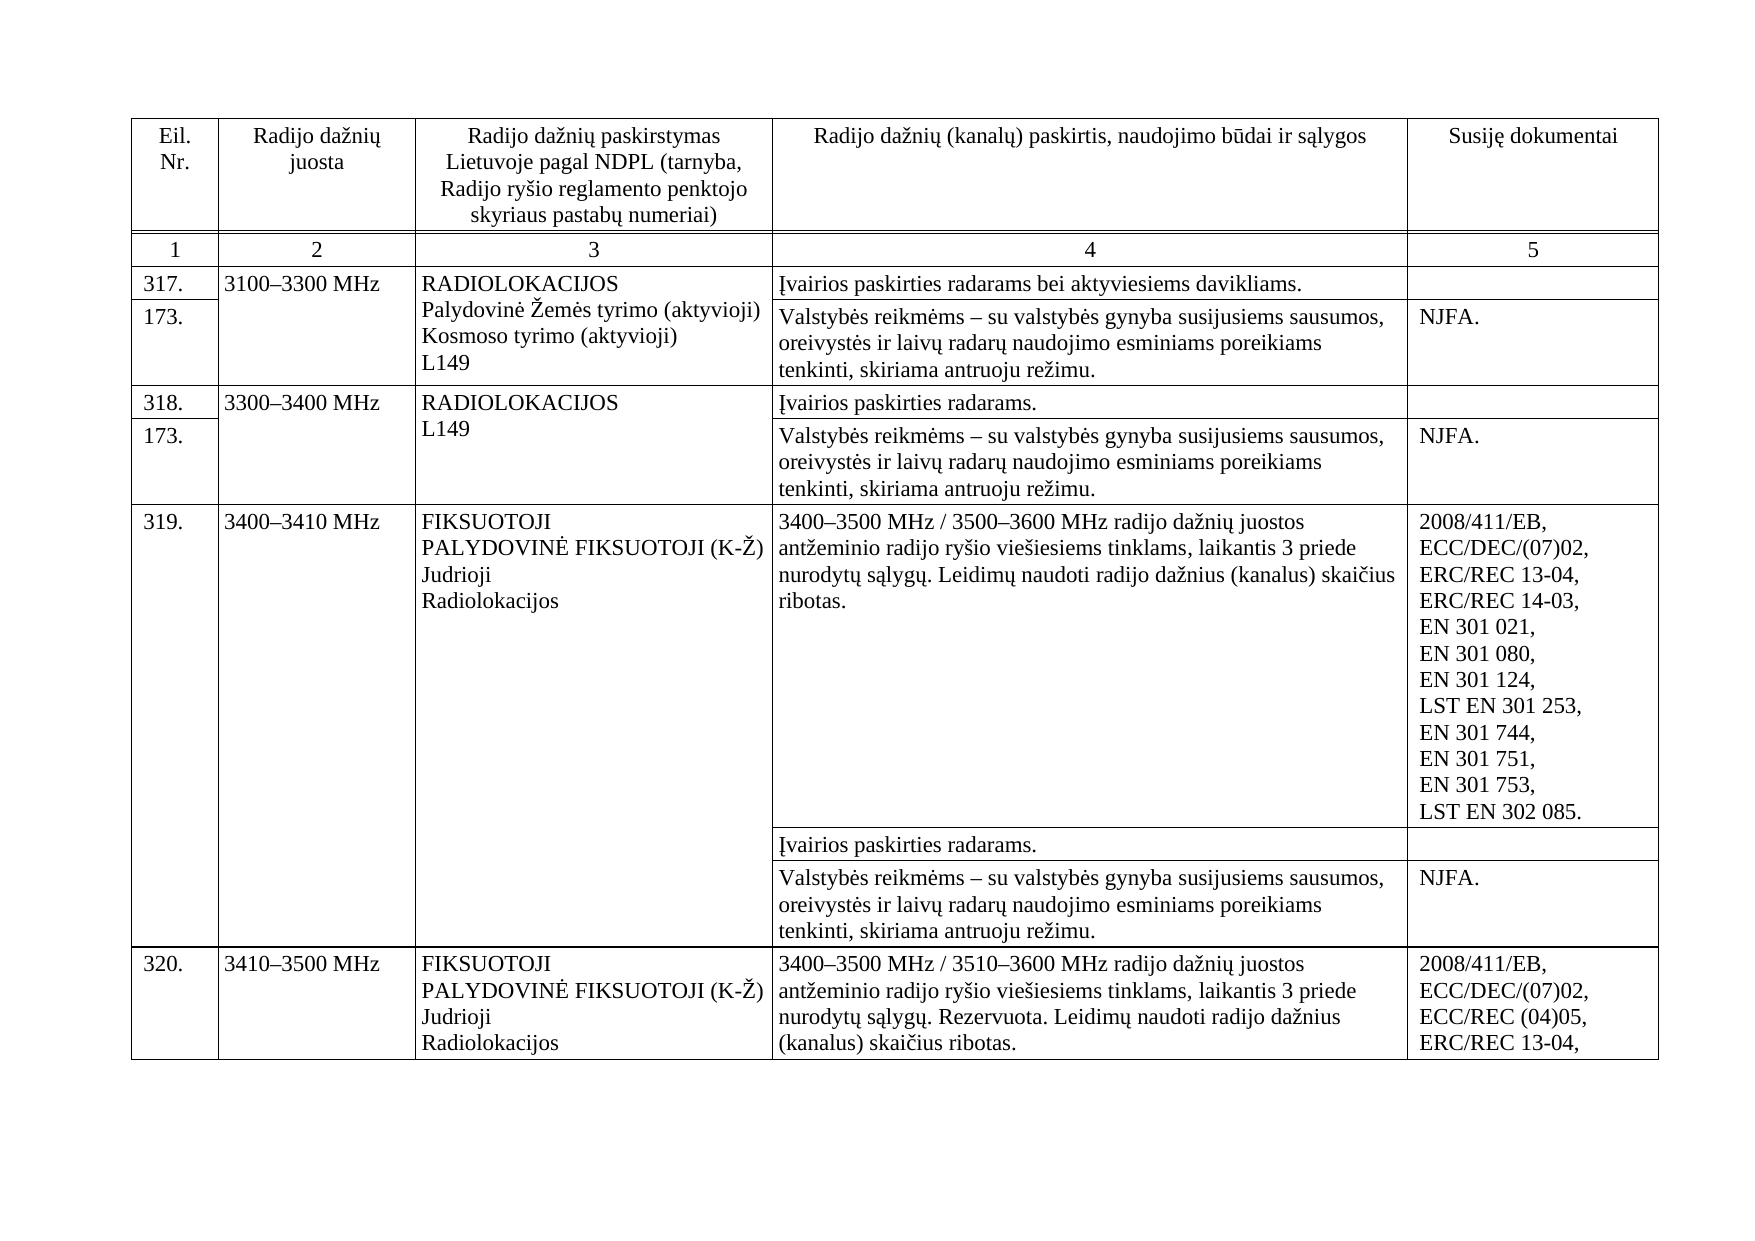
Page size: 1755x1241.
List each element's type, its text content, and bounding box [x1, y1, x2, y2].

table_cell Įvairios paskirties radarams. [773, 828, 1407, 860]
table_cell 320. [132, 948, 218, 1059]
table_cell 2 [219, 234, 415, 266]
table_cell 3 [416, 234, 772, 266]
table_cell 318. [132, 386, 218, 418]
table_cell RADIOLOKACIJOS L149 [416, 386, 772, 504]
table_cell 3100–3300 MHz [219, 267, 415, 385]
table_cell 4 [773, 234, 1407, 266]
table_cell 3410–3500 MHz [219, 948, 415, 1059]
table_cell 2008/411/EB, ECC/DEC/(07)02, ERC/REC 13-04, ERC/REC 14-03, EN 301 021, EN 301 080, EN 301 124, LST EN 301 253, EN 301 744, EN 301 751, EN 301 753, LST EN 302 085. [1408, 505, 1658, 827]
table_cell [1408, 386, 1658, 418]
table_header Susiję dokumentai [1408, 119, 1658, 230]
table_cell 173. [132, 419, 218, 504]
table_cell Įvairios paskirties radarams bei aktyviesiems davikliams. [773, 267, 1407, 299]
table_header Radijo dažnių paskirstymas Lietuvoje pagal NDPL (tarnyba, Radijo ryšio reglamento penktojo skyriaus pastabų numeriai) [416, 119, 772, 230]
table_cell 3400–3500 MHz / 3510–3600 MHz radijo dažnių juostos antžeminio radijo ryšio viešiesiems tinklams, laikantis 3 priede nurodytų sąlygų. Rezervuota. Leidimų naudoti radijo dažnius (kanalus) skaičius ribotas. [773, 948, 1407, 1059]
table_cell Valstybės reikmėms – su valstybės gynyba susijusiems sausumos, oreivystės ir laivų radarų naudojimo esminiams poreikiams tenkinti, skiriama antruoju režimu. [773, 419, 1407, 504]
table_cell 5 [1408, 234, 1658, 266]
table_cell FIKSUOTOJI PALYDOVINĖ FIKSUOTOJI (K-Ž) Judrioji Radiolokacijos [416, 948, 772, 1059]
table_cell RADIOLOKACIJOS Palydovinė Žemės tyrimo (aktyvioji) Kosmoso tyrimo (aktyvioji) L149 [416, 267, 772, 385]
table_cell NJFA. [1408, 419, 1658, 504]
table_cell Valstybės reikmėms – su valstybės gynyba susijusiems sausumos, oreivystės ir laivų radarų naudojimo esminiams poreikiams tenkinti, skiriama antruoju režimu. [773, 300, 1407, 385]
table_cell [1408, 267, 1658, 299]
table_cell NJFA. [1408, 861, 1658, 946]
table_cell 173. [132, 300, 218, 385]
table_cell 1 [132, 234, 218, 266]
table_cell Valstybės reikmėms – su valstybės gynyba susijusiems sausumos, oreivystės ir laivų radarų naudojimo esminiams poreikiams tenkinti, skiriama antruoju režimu. [773, 861, 1407, 946]
table_cell 3400–3410 MHz [219, 505, 415, 946]
table_cell 3400–3500 MHz / 3500–3600 MHz radijo dažnių juostos antžeminio radijo ryšio viešiesiems tinklams, laikantis 3 priede nurodytų sąlygų. Leidimų naudoti radijo dažnius (kanalus) skaičius ribotas. [773, 505, 1407, 827]
table_cell 319. [132, 505, 218, 946]
table_cell [1408, 828, 1658, 860]
table_cell Įvairios paskirties radarams. [773, 386, 1407, 418]
table_header Eil. Nr. [132, 119, 218, 230]
table_cell 317. [132, 267, 218, 299]
table_header Radijo dažnių juosta [219, 119, 415, 230]
table_cell FIKSUOTOJI PALYDOVINĖ FIKSUOTOJI (K-Ž) Judrioji Radiolokacijos [416, 505, 772, 946]
table_cell 2008/411/EB, ECC/DEC/(07)02, ECC/REC (04)05, ERC/REC 13-04, [1408, 948, 1658, 1059]
table_cell NJFA. [1408, 300, 1658, 385]
table_cell 3300–3400 MHz [219, 386, 415, 504]
table_header Radijo dažnių (kanalų) paskirtis, naudojimo būdai ir sąlygos [773, 119, 1407, 230]
